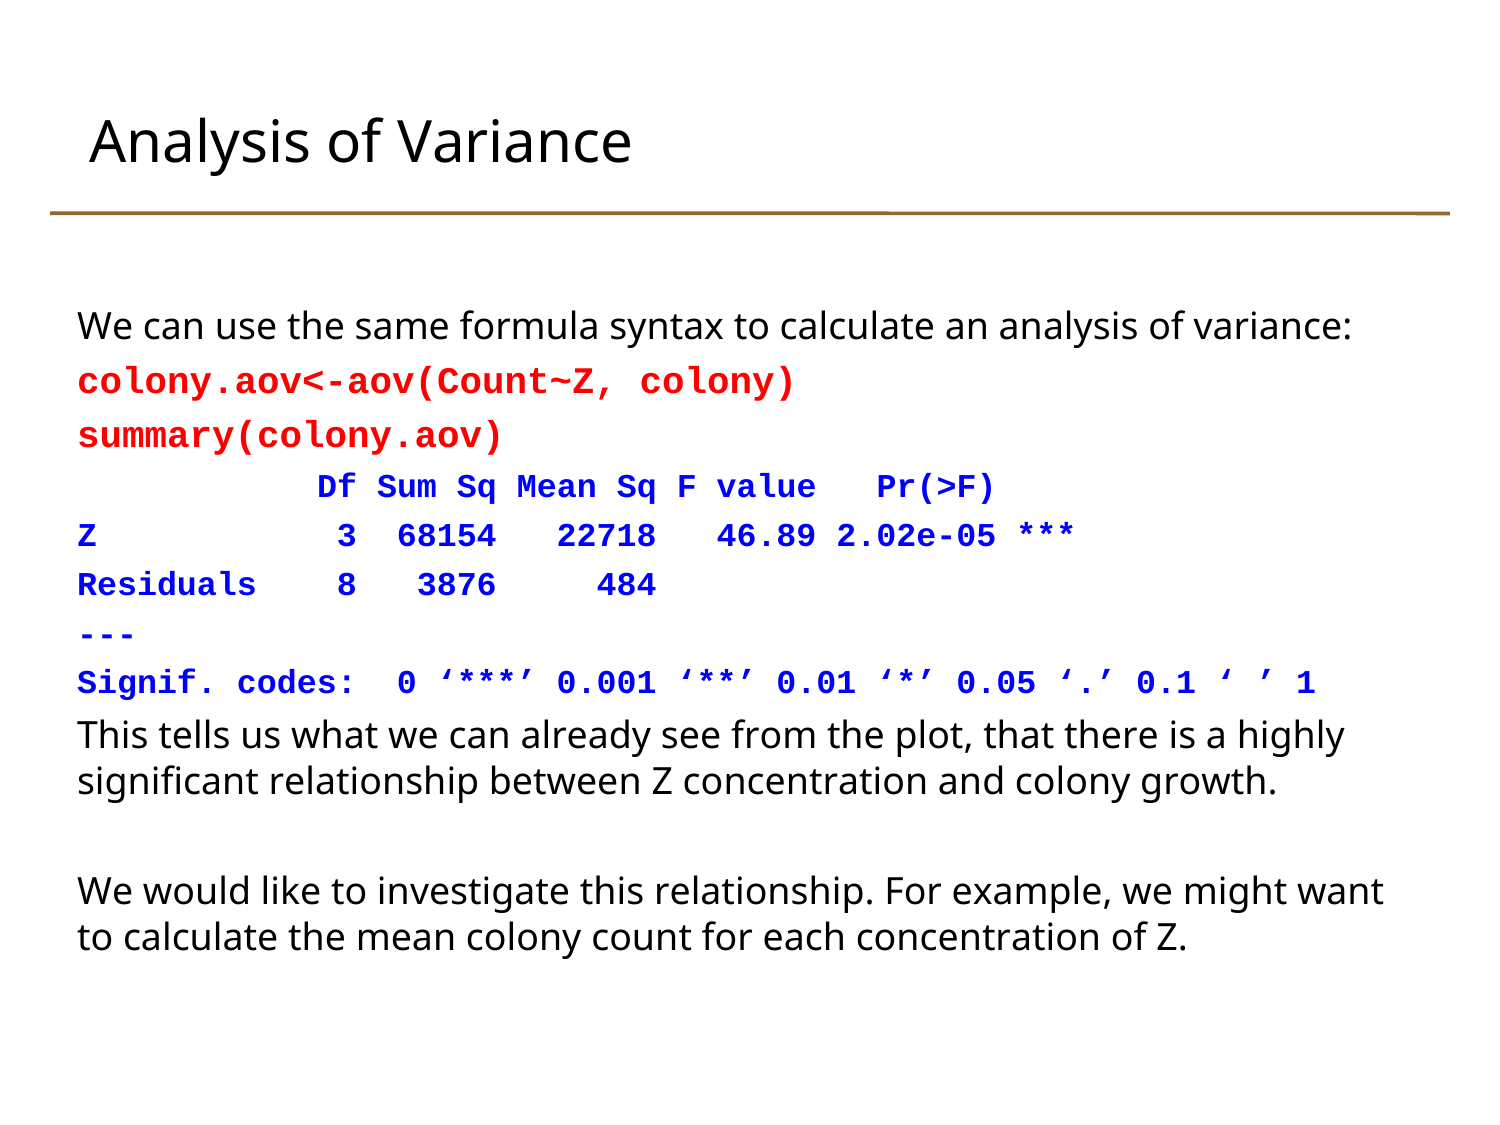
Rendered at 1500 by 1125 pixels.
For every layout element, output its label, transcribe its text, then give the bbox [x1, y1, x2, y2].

text_box Analysis of Variance [75, 44, 1425, 233]
text_box We can use the same formula syntax to calculate an analysis of variance: colony.aov<-aov(Count~Z, colony) summary(colony.aov) Df Sum Sq Mean Sq F value Pr(>F) Z 3 68154 22718 46.89 2.02e-05 *** Residuals 8 3876 484 --- Signif. codes: 0 ‘***’ 0.001 ‘**’ 0.01 ‘*’ 0.05 ‘.’ 0.1 ‘ ’ 1 This tells us what we can already see from the plot, that there is a highly significant relationship between Z concentration and colony growth. We would like to investigate this relationship. For example, we might want to calculate the mean colony count for each concentration of Z. [62, 293, 1434, 1113]
